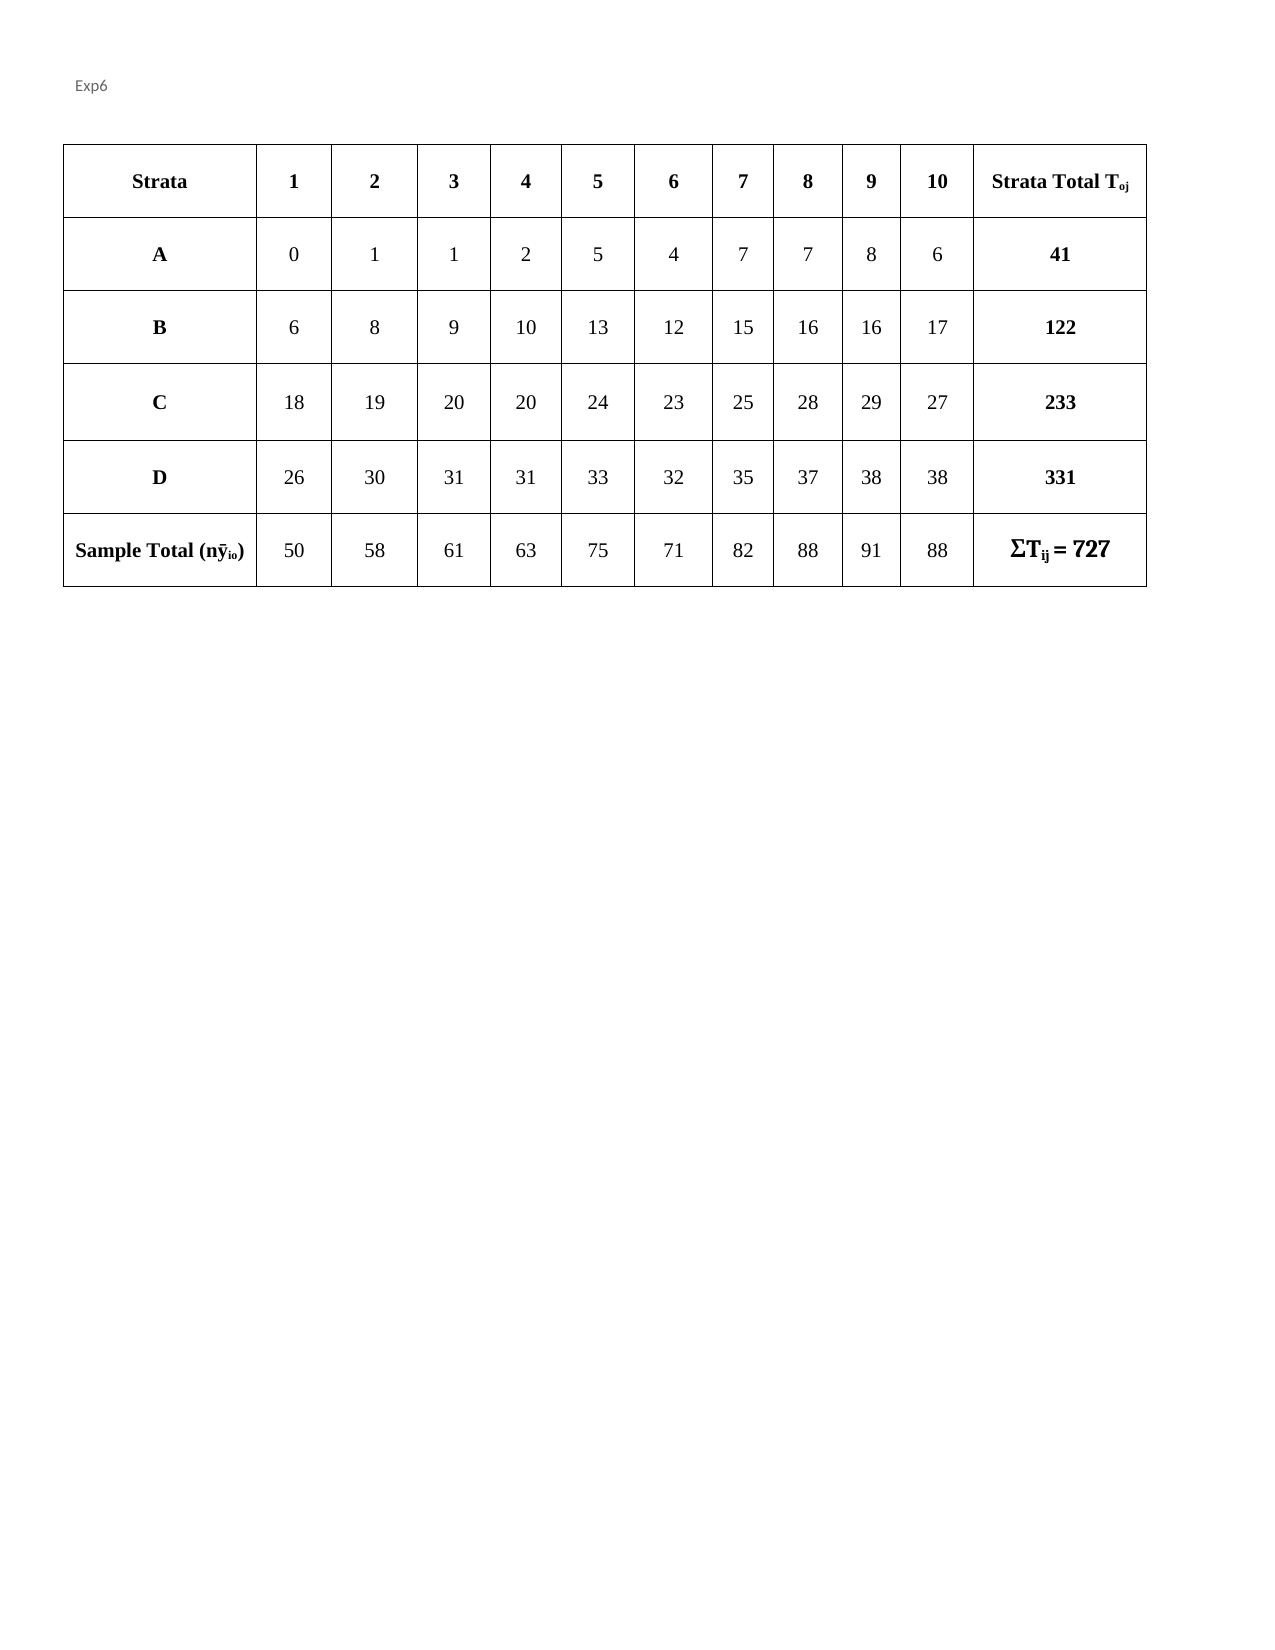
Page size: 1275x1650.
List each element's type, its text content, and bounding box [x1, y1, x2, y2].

table_cell 91 [843, 514, 900, 586]
table_header 6 [635, 145, 712, 217]
table_cell 2 [491, 218, 561, 290]
table_cell 35 [713, 441, 773, 513]
table_cell 17 [901, 291, 973, 363]
table_cell 16 [843, 291, 900, 363]
table_cell 0 [257, 218, 331, 290]
table_header 8 [774, 145, 842, 217]
table_cell 71 [635, 514, 712, 586]
table_cell 24 [562, 364, 634, 440]
table_cell 122 [974, 291, 1146, 363]
table_cell 29 [843, 364, 900, 440]
table_cell 23 [635, 364, 712, 440]
table_cell 13 [562, 291, 634, 363]
table_cell 88 [774, 514, 842, 586]
table_cell 26 [257, 441, 331, 513]
table_cell D [64, 441, 256, 513]
table_cell A [64, 218, 256, 290]
table_header 10 [901, 145, 973, 217]
table_cell 233 [974, 364, 1146, 440]
table_cell 18 [257, 364, 331, 440]
table_cell 33 [562, 441, 634, 513]
table_cell 63 [491, 514, 561, 586]
table_cell 88 [901, 514, 973, 586]
table_cell 19 [332, 364, 417, 440]
table_cell 61 [418, 514, 490, 586]
table_cell C [64, 364, 256, 440]
table_cell 331 [974, 441, 1146, 513]
table_cell 30 [332, 441, 417, 513]
table_cell B [64, 291, 256, 363]
table_cell 41 [974, 218, 1146, 290]
text Exp6 [75, 75, 1200, 95]
table_cell 7 [713, 218, 773, 290]
table_cell 37 [774, 441, 842, 513]
table_cell 20 [418, 364, 490, 440]
table_header 5 [562, 145, 634, 217]
table_header 4 [491, 145, 561, 217]
table_cell 15 [713, 291, 773, 363]
table_cell 38 [843, 441, 900, 513]
table_cell 1 [332, 218, 417, 290]
table_cell 6 [901, 218, 973, 290]
table_cell 12 [635, 291, 712, 363]
table_cell 6 [257, 291, 331, 363]
table_cell 25 [713, 364, 773, 440]
table_cell 31 [418, 441, 490, 513]
table_cell ΣTij = 727 [974, 514, 1146, 586]
table_cell 20 [491, 364, 561, 440]
table_cell 1 [418, 218, 490, 290]
table_header 7 [713, 145, 773, 217]
table_cell 5 [562, 218, 634, 290]
table_cell 82 [713, 514, 773, 586]
table_cell 27 [901, 364, 973, 440]
table_cell 4 [635, 218, 712, 290]
table_header Strata Total Toj [974, 145, 1146, 217]
table_cell 28 [774, 364, 842, 440]
table_cell 38 [901, 441, 973, 513]
table_header 3 [418, 145, 490, 217]
table_cell 7 [774, 218, 842, 290]
table_cell 16 [774, 291, 842, 363]
table_header 1 [257, 145, 331, 217]
table_cell Sample Total (nȳio) [64, 514, 256, 586]
table_cell 75 [562, 514, 634, 586]
table_cell 8 [843, 218, 900, 290]
table_cell 50 [257, 514, 331, 586]
table_cell 9 [418, 291, 490, 363]
table_header Strata [64, 145, 256, 217]
table_cell 10 [491, 291, 561, 363]
table_cell 58 [332, 514, 417, 586]
table_cell 31 [491, 441, 561, 513]
table_header 9 [843, 145, 900, 217]
table_cell 32 [635, 441, 712, 513]
table_header 2 [332, 145, 417, 217]
table_cell 8 [332, 291, 417, 363]
